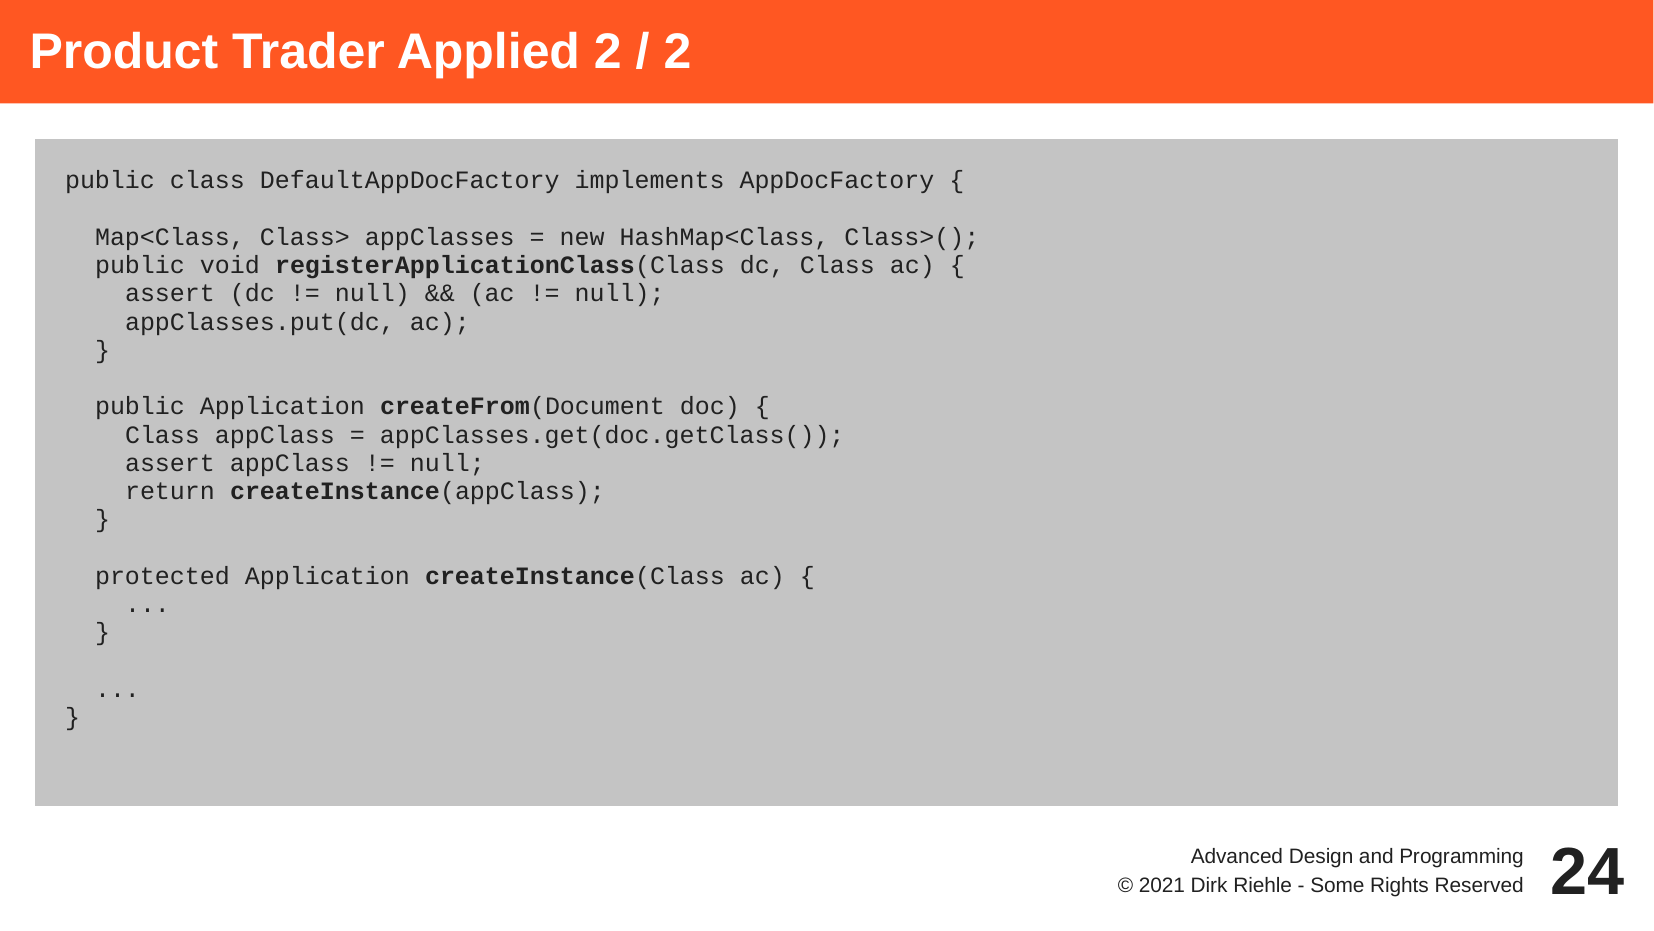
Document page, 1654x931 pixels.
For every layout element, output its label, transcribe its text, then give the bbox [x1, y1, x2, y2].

title Product Trader Applied 2 / 2 [0, 0, 1654, 104]
list public class DefaultAppDocFactory implements AppDocFactory { Map<Class, Class> appClasses = new HashMap<Class, Class>(); public void registerApplicationClass(Class dc, Class ac) { assert (dc != null) && (ac != null); appClasses.put(dc, ac); } public Application createFrom(Document doc) { Class appClass = appClasses.get(doc.getClass()); assert appClass != null; return createInstance(appClass); } protected Application createInstance(Class ac) { ... } ... } [29, 132, 1625, 813]
